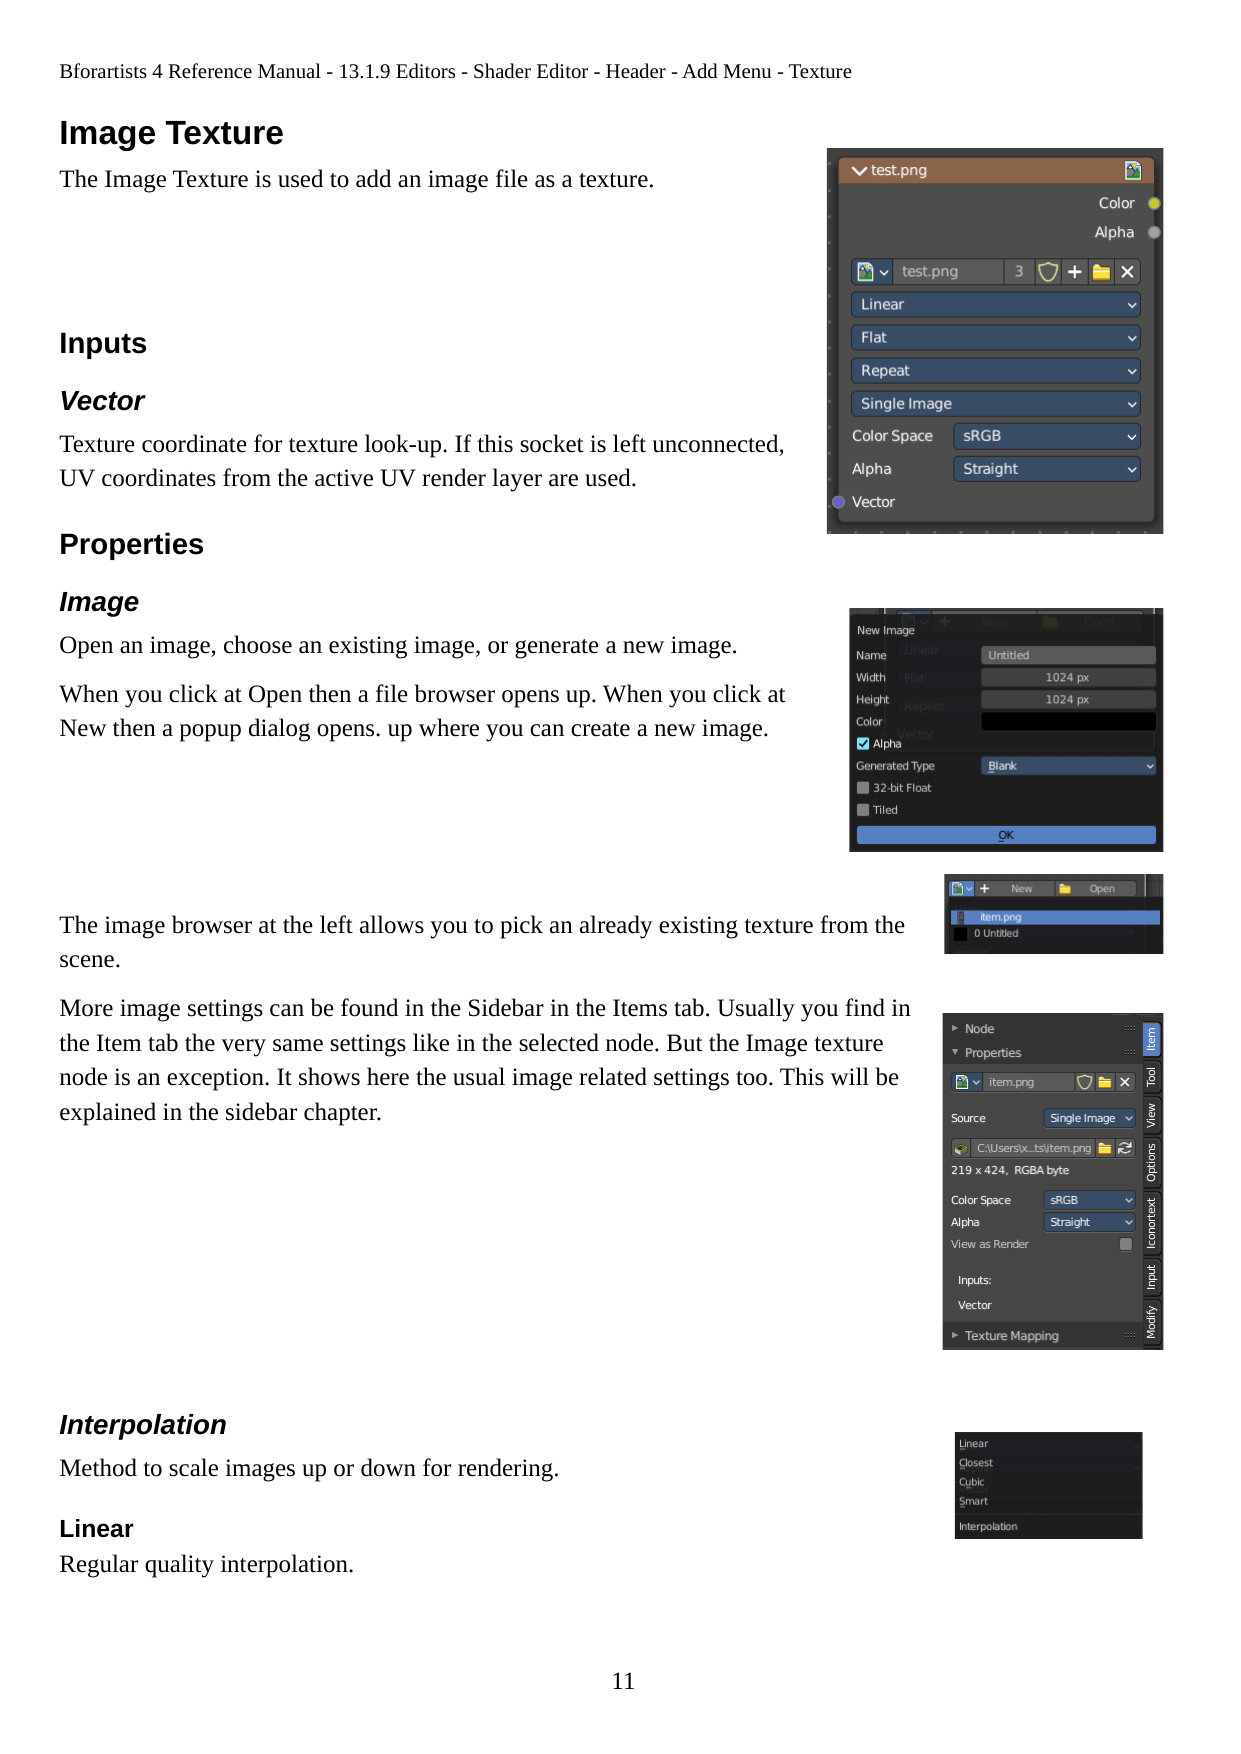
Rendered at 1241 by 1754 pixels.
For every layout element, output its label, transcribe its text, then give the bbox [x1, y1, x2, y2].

picture [954, 1432, 1143, 1539]
subtitle Inputs [59, 326, 826, 359]
picture [944, 874, 1164, 954]
subtitle Image [59, 586, 1181, 617]
text The Image Texture is used to add an image file as a texture. [59, 164, 826, 192]
subtitle Vector [59, 384, 826, 416]
text Open an image, choose an existing image, or generate a new image. [59, 630, 849, 659]
text Method to scale images up or down for rendering. [59, 1453, 954, 1482]
picture [849, 608, 1164, 852]
subtitle Linear [59, 1514, 1181, 1543]
text Regular quality interpolation. [59, 1549, 1181, 1578]
picture [942, 1013, 1164, 1350]
text The image browser at the left allows you to pick an already existing texture from the scene. [59, 910, 1181, 973]
picture [826, 148, 1164, 534]
text [1143, 1453, 1181, 1482]
text Texture coordinate for texture look-up. If this socket is left unconnected, UV coordinates from the active UV render layer are used. [59, 429, 826, 492]
subtitle Interpolation [59, 1408, 1181, 1440]
subtitle [1164, 326, 1181, 359]
text When you click at Open then a file browser opens up. When you click at New then a popup dialog opens. up where you can create a new image. [59, 679, 849, 742]
text More image settings can be found in the Sidebar in the Items tab. Usually you find in the Item tab the very same settings like in the selected node. But the Image texture node is an exception. It shows here the usual image related settings too. This will be explained in the sidebar chapter. [59, 993, 1181, 1125]
subtitle Image Texture [59, 113, 1181, 151]
subtitle [1164, 384, 1181, 416]
subtitle Properties [59, 527, 1181, 561]
